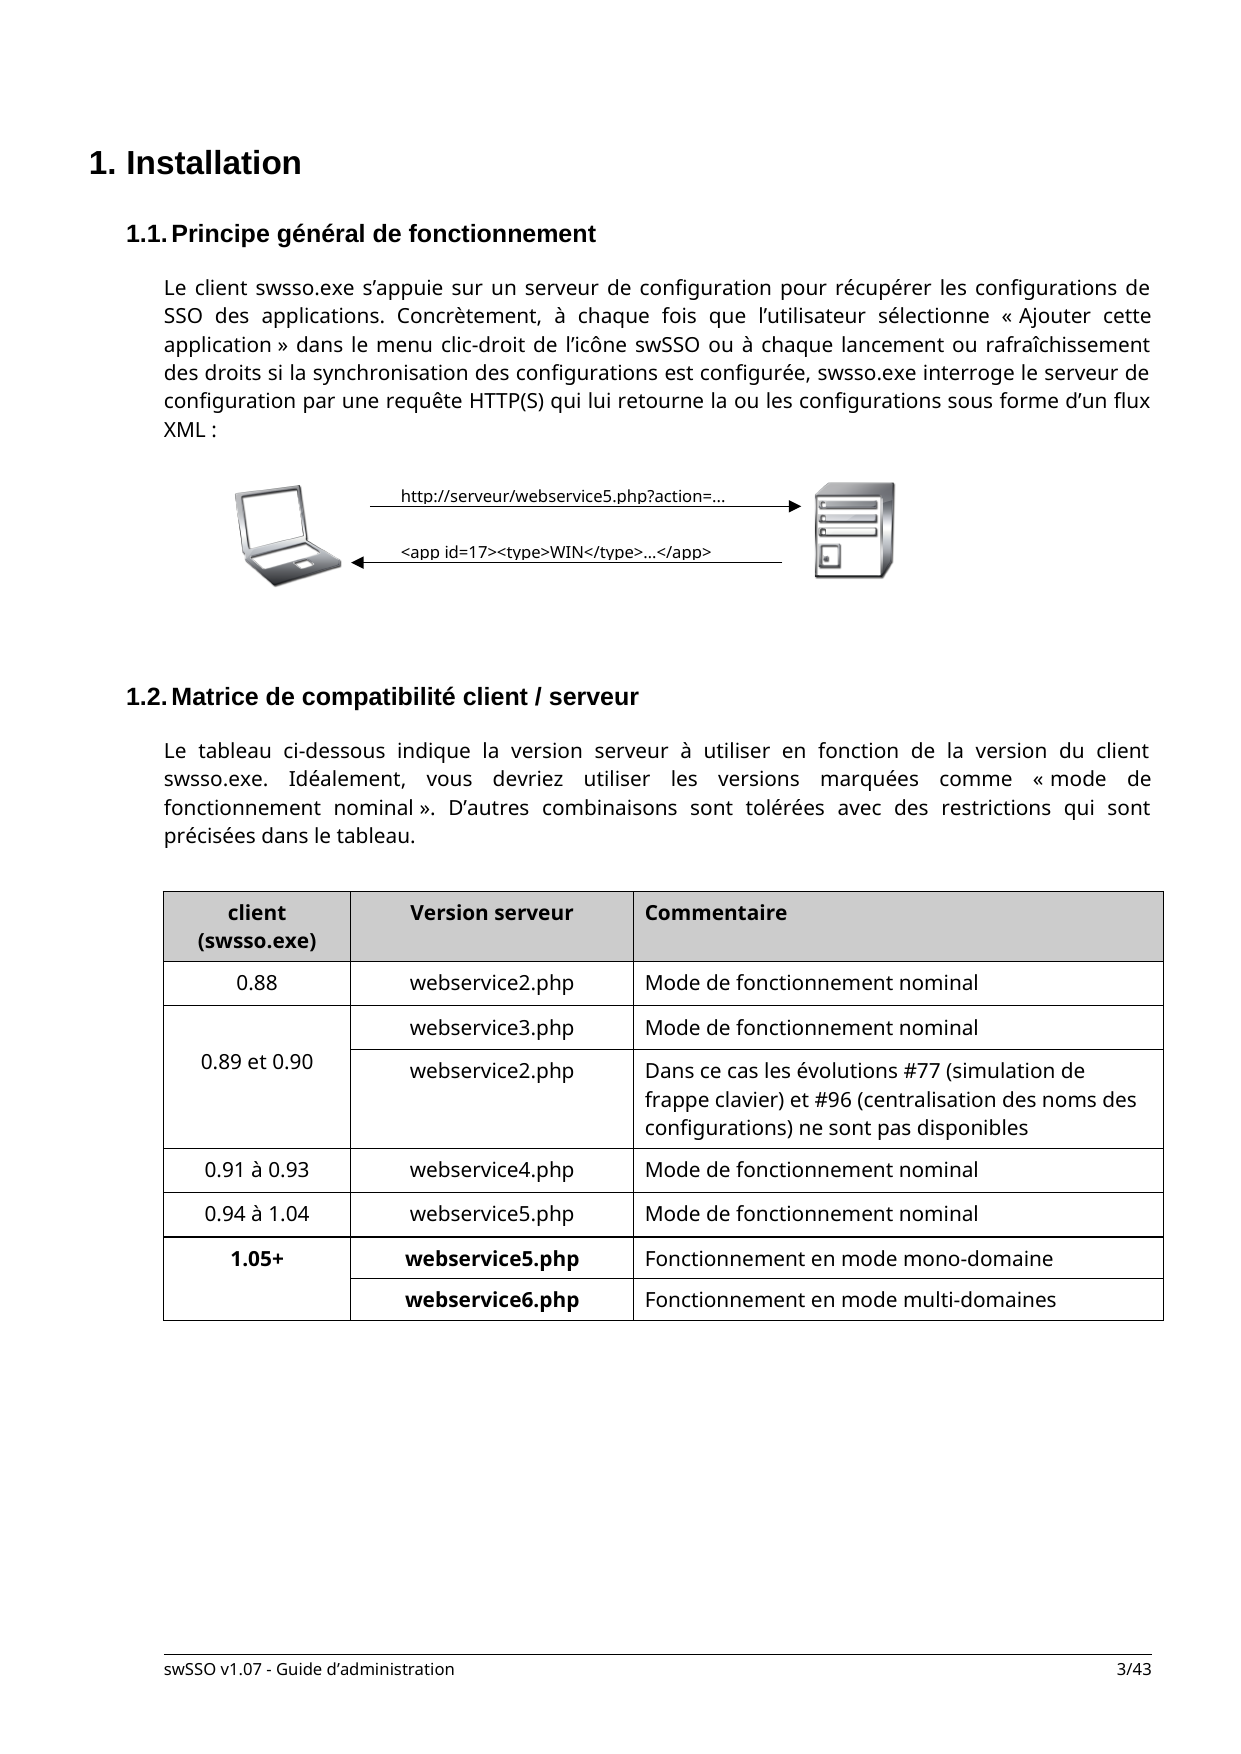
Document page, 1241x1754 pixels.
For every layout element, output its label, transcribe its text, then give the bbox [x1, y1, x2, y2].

picture [774, 448, 935, 612]
text <app id=17><type>WIN</type>…</app> [401, 540, 766, 560]
table_cell webservice2.php [351, 962, 633, 1005]
table_cell Mode de fonctionnement nominal [634, 1149, 1163, 1192]
table_cell 0.94 à 1.04 [164, 1193, 350, 1236]
picture [207, 452, 367, 617]
table_cell 0.91 à 0.93 [164, 1149, 350, 1192]
text http://serveur/webservice5.php?action=... [401, 484, 766, 503]
table_cell webservice4.php [351, 1149, 633, 1192]
text Le client swsso.exe s’appuie sur un serveur de configuration pour récupérer les configurations de SSO des applications. Concrètement, à chaque fois que l’utilisateur sélectionne « Ajouter cette application » dans le menu clic-droit de l’icône swSSO ou à chaque lancement ou rafraîchissement des droits si la synchronisation des configurations est configurée, swsso.exe interroge le serveur de configuration par une requête HTTP(S) qui lui retourne la ou les configurations sous forme d’un flux XML : [164, 273, 1152, 443]
table_header client (swsso.exe) [164, 892, 350, 961]
table_cell Dans ce cas les évolutions #77 (simulation de frappe clavier) et #96 (centralisation des noms des configurations) ne sont pas disponibles [634, 1050, 1163, 1148]
table_cell Mode de fonctionnement nominal [634, 962, 1163, 1005]
table_cell webservice5.php [351, 1193, 633, 1236]
table_cell Fonctionnement en mode mono-domaine [634, 1238, 1163, 1278]
subtitle Principe général de fonctionnement [126, 219, 1152, 248]
table_cell 0.89 et 0.90 [164, 1006, 350, 1148]
table_cell webservice3.php [351, 1006, 633, 1049]
table_cell webservice2.php [351, 1050, 633, 1148]
table_header Commentaire [634, 892, 1163, 961]
table_cell Fonctionnement en mode multi-domaines [634, 1279, 1163, 1320]
table_cell 1.05+ [164, 1238, 350, 1320]
subtitle Matrice de compatibilité client / serveur [126, 682, 1152, 711]
table_cell 0.88 [164, 962, 350, 1005]
table_cell Mode de fonctionnement nominal [634, 1193, 1163, 1236]
table_cell webservice6.php [351, 1279, 633, 1320]
table_cell Mode de fonctionnement nominal [634, 1006, 1163, 1049]
table_header Version serveur [351, 892, 633, 961]
text Le tableau ci-dessous indique la version serveur à utiliser en fonction de la version du client swsso.exe. Idéalement, vous devriez utiliser les versions marquées comme « mode de fonctionnement nominal ». D’autres combinaisons sont tolérées avec des restrictions qui sont précisées dans le tableau. [164, 736, 1152, 850]
subtitle Installation [89, 143, 1152, 182]
table_cell webservice5.php [351, 1238, 633, 1278]
